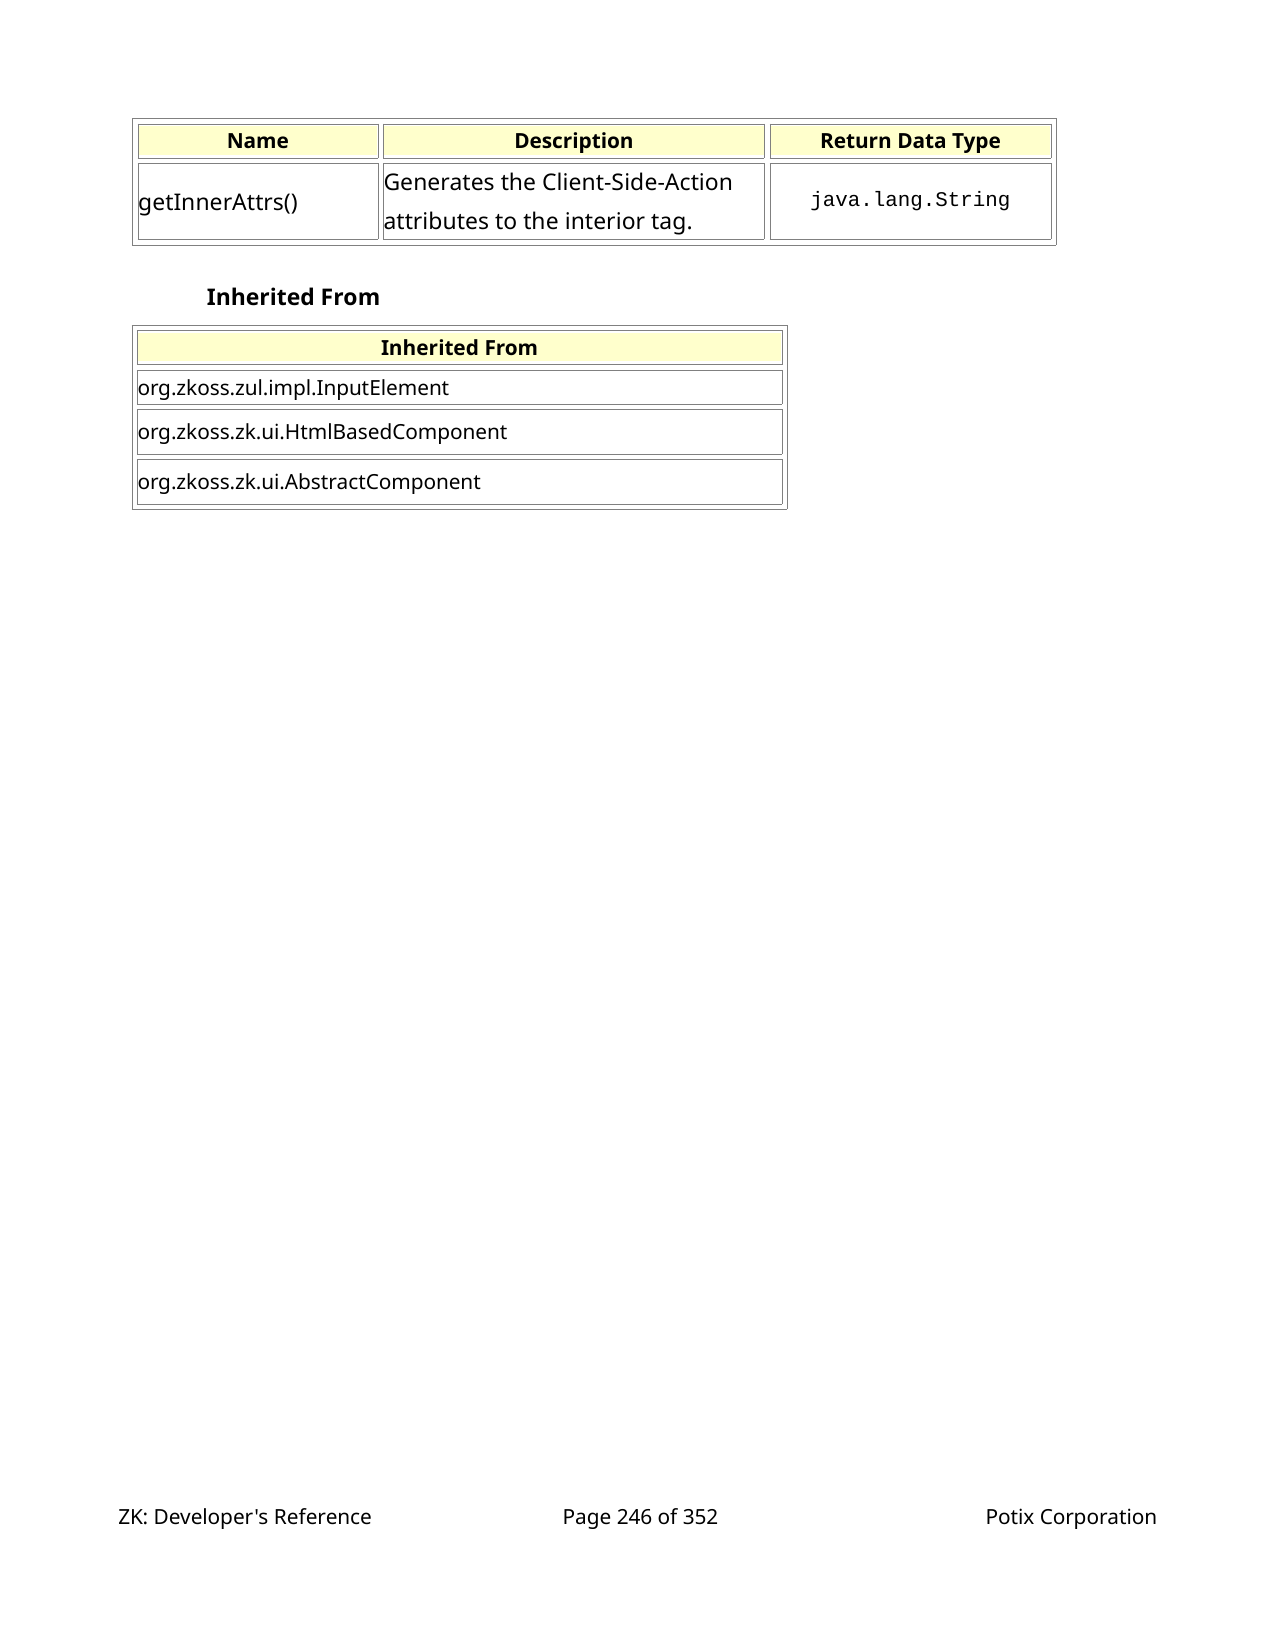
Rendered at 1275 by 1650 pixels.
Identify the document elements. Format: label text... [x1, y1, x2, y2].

table_header Name [135, 119, 380, 158]
table_cell getInnerAttrs() [135, 158, 380, 239]
table_cell java.lang.String [767, 158, 1053, 239]
table_cell org.zkoss.zul.impl.InputElement [134, 364, 784, 404]
table_cell org.zkoss.zk.ui.AbstractComponent [134, 454, 784, 503]
table_header Return Data Type [767, 119, 1053, 158]
subtitle Inherited From [207, 281, 1157, 312]
table_header Description [380, 119, 767, 158]
table_cell org.zkoss.zk.ui.HtmlBasedComponent [134, 404, 784, 454]
table_cell Generates the Client-Side-Action attributes to the interior tag. [380, 158, 767, 239]
table_header Inherited From [134, 326, 784, 364]
